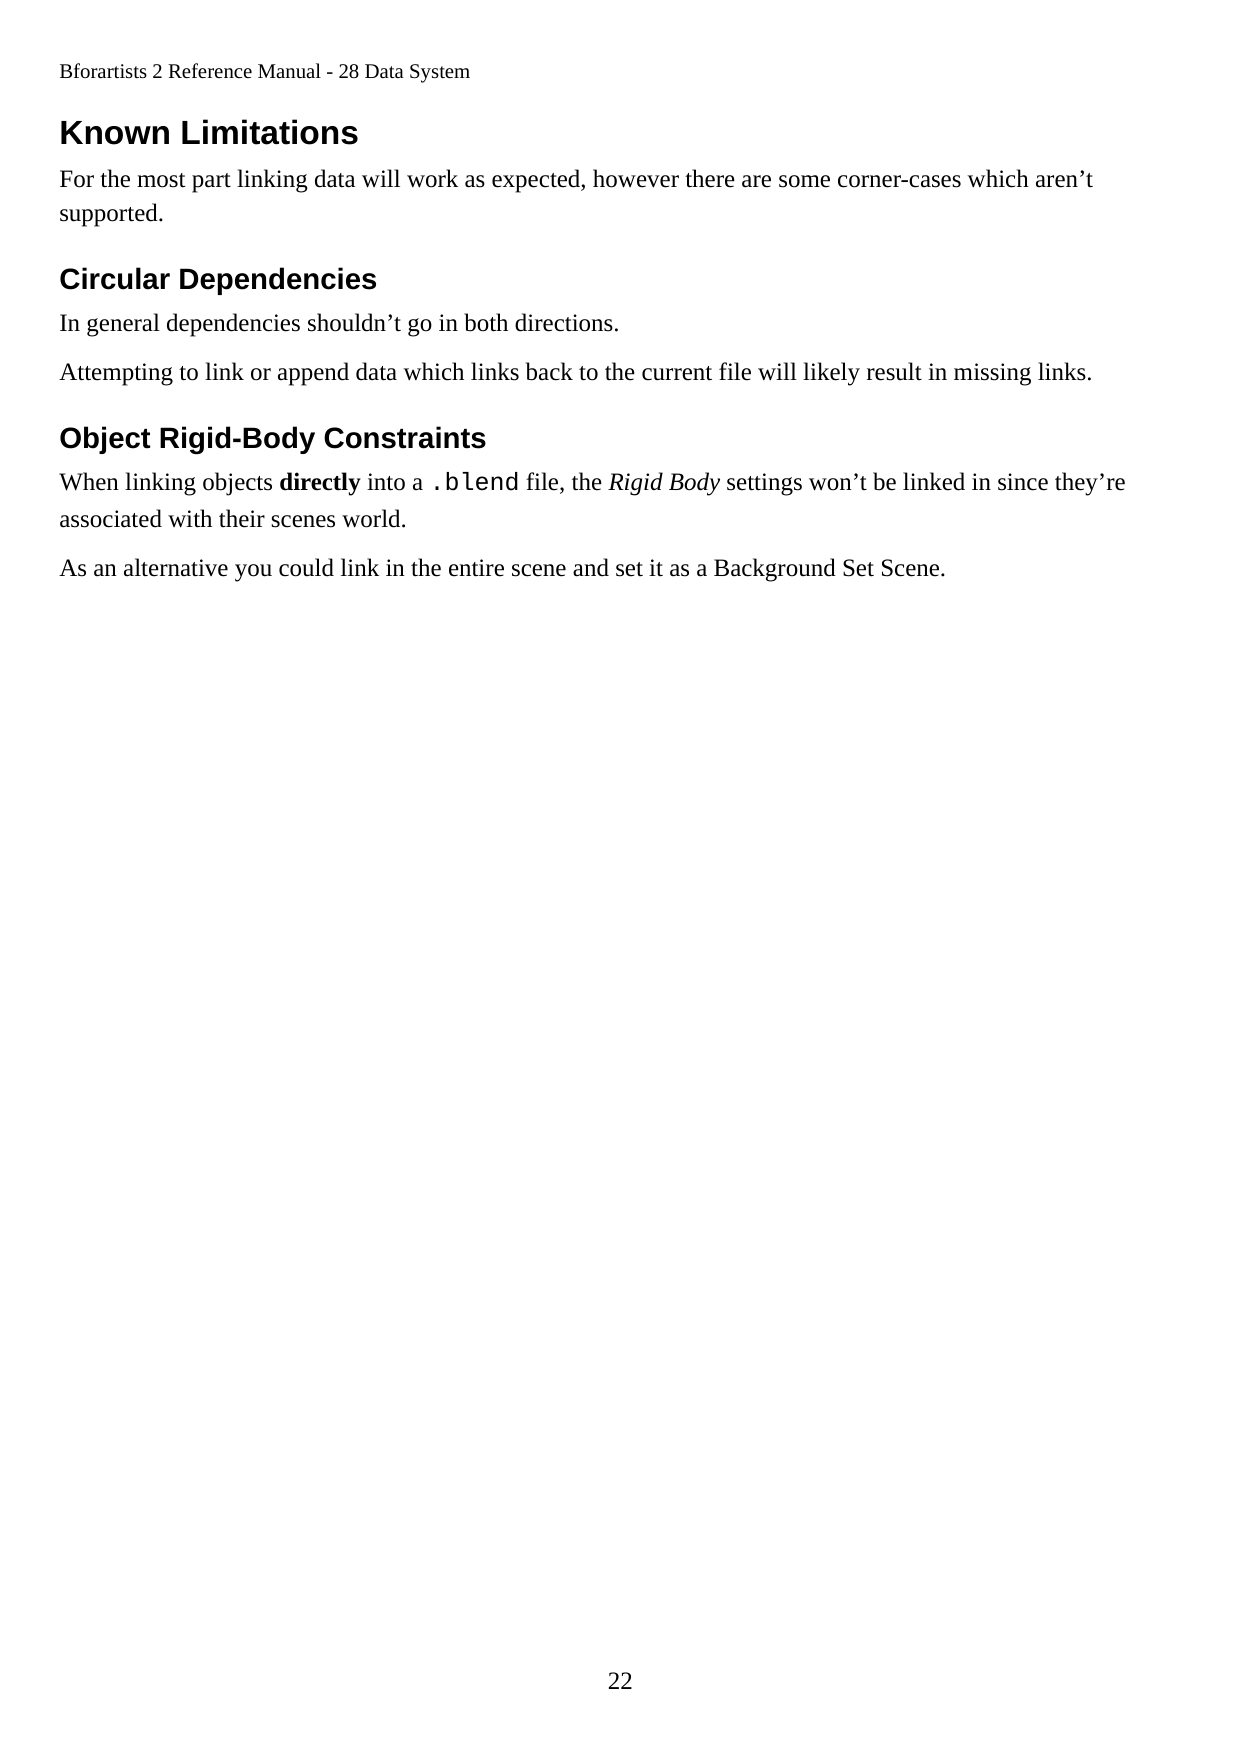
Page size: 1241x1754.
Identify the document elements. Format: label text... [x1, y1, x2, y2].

text Attempting to link or append data which links back to the current file will likely result in missing links. [59, 357, 1181, 386]
subtitle Known Limitations [59, 113, 1181, 151]
text When linking objects directly into a .blend file, the Rigid Body settings won’t be linked in since they’re associated with their scenes world. [59, 467, 1181, 532]
text As an alternative you could link in the entire scene and set it as a Background Set Scene. [59, 553, 1181, 581]
text In general dependencies shouldn’t go in both directions. [59, 308, 1181, 337]
text For the most part linking data will work as expected, however there are some corner-cases which aren’t supported. [59, 164, 1181, 227]
subtitle Circular Dependencies [59, 262, 1181, 296]
subtitle Object Rigid-Body Constraints [59, 421, 1181, 454]
